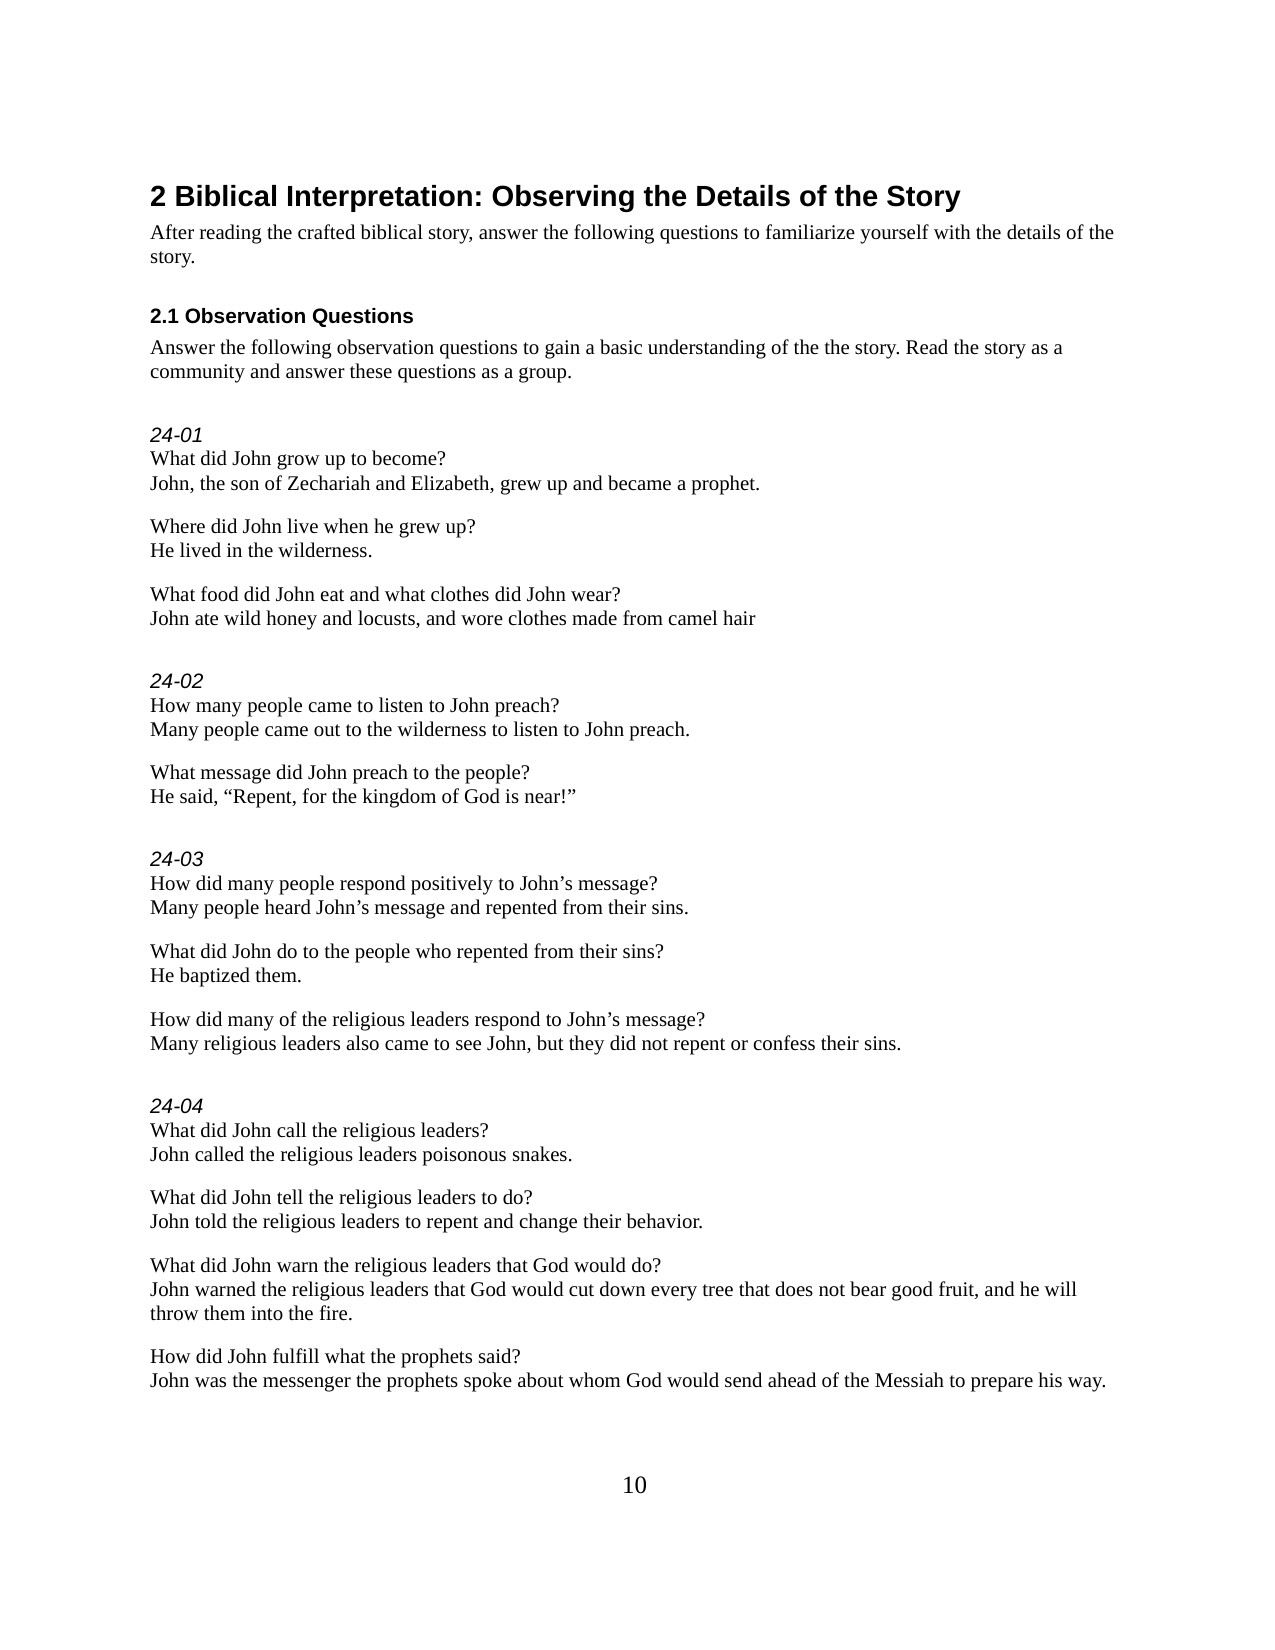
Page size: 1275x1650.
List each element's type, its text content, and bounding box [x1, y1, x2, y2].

subtitle 24-02 [150, 669, 1125, 693]
text Where did John live when he grew up? He lived in the wilderness. [150, 514, 1125, 562]
text How did John fulfill what the prophets said? John was the messenger the prophets spoke about whom God would send ahead of the Messiah to prepare his way. [150, 1344, 1125, 1392]
subtitle 24-01 [150, 422, 1125, 446]
subtitle 2.1 Observation Questions [150, 304, 1125, 328]
text After reading the crafted biblical story, answer the following questions to familiarize yourself with the details of the story. [150, 220, 1125, 268]
subtitle 24-03 [150, 847, 1125, 871]
text How many people came to listen to John preach? Many people came out to the wilderness to listen to John preach. [150, 693, 1125, 741]
text What food did John eat and what clothes did John wear? John ate wild honey and locusts, and wore clothes made from camel hair [150, 582, 1125, 630]
text Answer the following observation questions to gain a basic understanding of the the story. Read the story as a community and answer these questions as a group. [150, 335, 1125, 383]
text How did many of the religious leaders respond to John’s message? Many religious leaders also came to see John, but they did not repent or confess their sins. [150, 1006, 1125, 1054]
text What did John call the religious leaders? John called the religious leaders poisonous snakes. [150, 1117, 1125, 1166]
text What did John tell the religious leaders to do? John told the religious leaders to repent and change their behavior. [150, 1185, 1125, 1233]
text What message did John preach to the people? He said, “Repent, for the kingdom of God is near!” [150, 760, 1125, 808]
text What did John do to the people who repented from their sins? He baptized them. [150, 939, 1125, 987]
text How did many people respond positively to John’s message? Many people heard John’s message and repented from their sins. [150, 871, 1125, 919]
subtitle 2 Biblical Interpretation: Observing the Details of the Story [150, 179, 1125, 212]
text What did John warn the religious leaders that God would do? John warned the religious leaders that God would cut down every tree that does not bear good fruit, and he will throw them into the fire. [150, 1253, 1125, 1325]
text What did John grow up to become? John, the son of Zechariah and Elizabeth, grew up and became a prophet. [150, 446, 1125, 494]
subtitle 24-04 [150, 1093, 1125, 1117]
